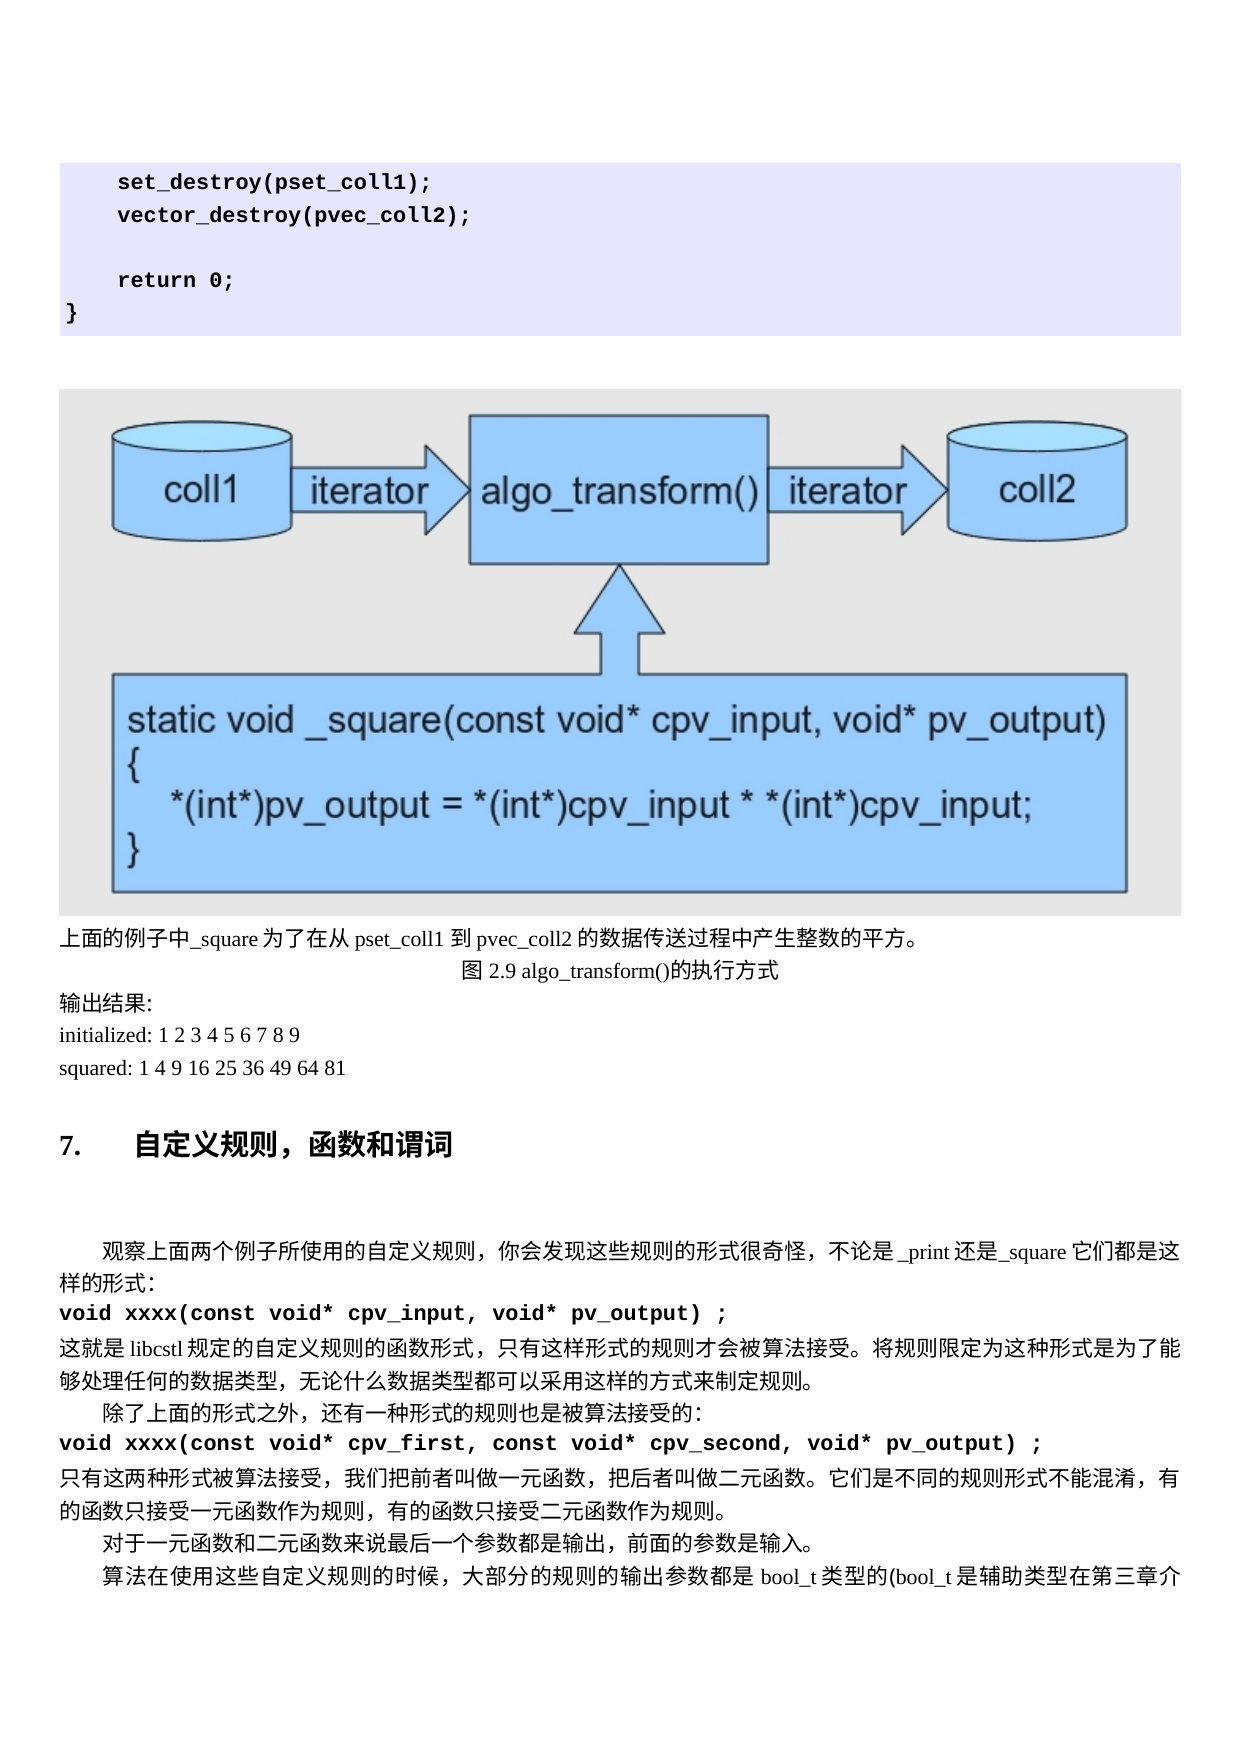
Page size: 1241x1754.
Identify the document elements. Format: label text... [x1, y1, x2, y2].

text initialized: 1 2 3 4 5 6 7 8 9 [59, 1018, 1181, 1051]
text void xxxx(const void* cpv_first, const void* cpv_second, void* pv_output) ; [59, 1428, 1181, 1461]
text 对于一元函数和二元函数来说最后一个参数都是输出，前面的参数是输入。 [59, 1526, 1181, 1558]
text [59, 368, 1181, 389]
text 图 2.9 algo_transform()的执行方式 [59, 953, 1181, 986]
text 只有这两种形式被算法接受，我们把前者叫做一元函数，把后者叫做二元函数。它们是不同的规则形式不能混淆，有的函数只接受一元函数作为规则，有的函数只接受二元函数作为规则。 [59, 1461, 1181, 1526]
text 除了上面的形式之外，还有一种形式的规则也是被算法接受的： [59, 1396, 1181, 1428]
text 输出结果: [59, 986, 1181, 1018]
table_header set_destroy(pset_coll1); vector_destroy(pvec_coll2); return 0; } [60, 163, 1181, 336]
text 算法在使用这些自定义规则的时候，大部分的规则的输出参数都是bool_t类型的(bool_t是辅助类型在第三章介 [59, 1558, 1181, 1591]
text 这就是libcstl规定的自定义规则的函数形式，只有这样形式的规则才会被算法接受。将规则限定为这种形式是为了能够处理任何的数据类型，无论什么数据类型都可以采用这样的方式来制定规则。 [59, 1331, 1181, 1396]
subtitle 自定义规则，函数和谓词 [59, 1111, 1181, 1176]
picture [58, 389, 1182, 916]
text void xxxx(const void* cpv_input, void* pv_output) ; [59, 1298, 1181, 1331]
text 观察上面两个例子所使用的自定义规则，你会发现这些规则的形式很奇怪，不论是_print还是_square它们都是这样的形式： [59, 1233, 1181, 1298]
text squared: 1 4 9 16 25 36 49 64 81 [59, 1051, 1181, 1083]
text 上面的例子中_square为了在从pset_coll1 到pvec_coll2 的数据传送过程中产生整数的平方。 [59, 916, 1181, 953]
